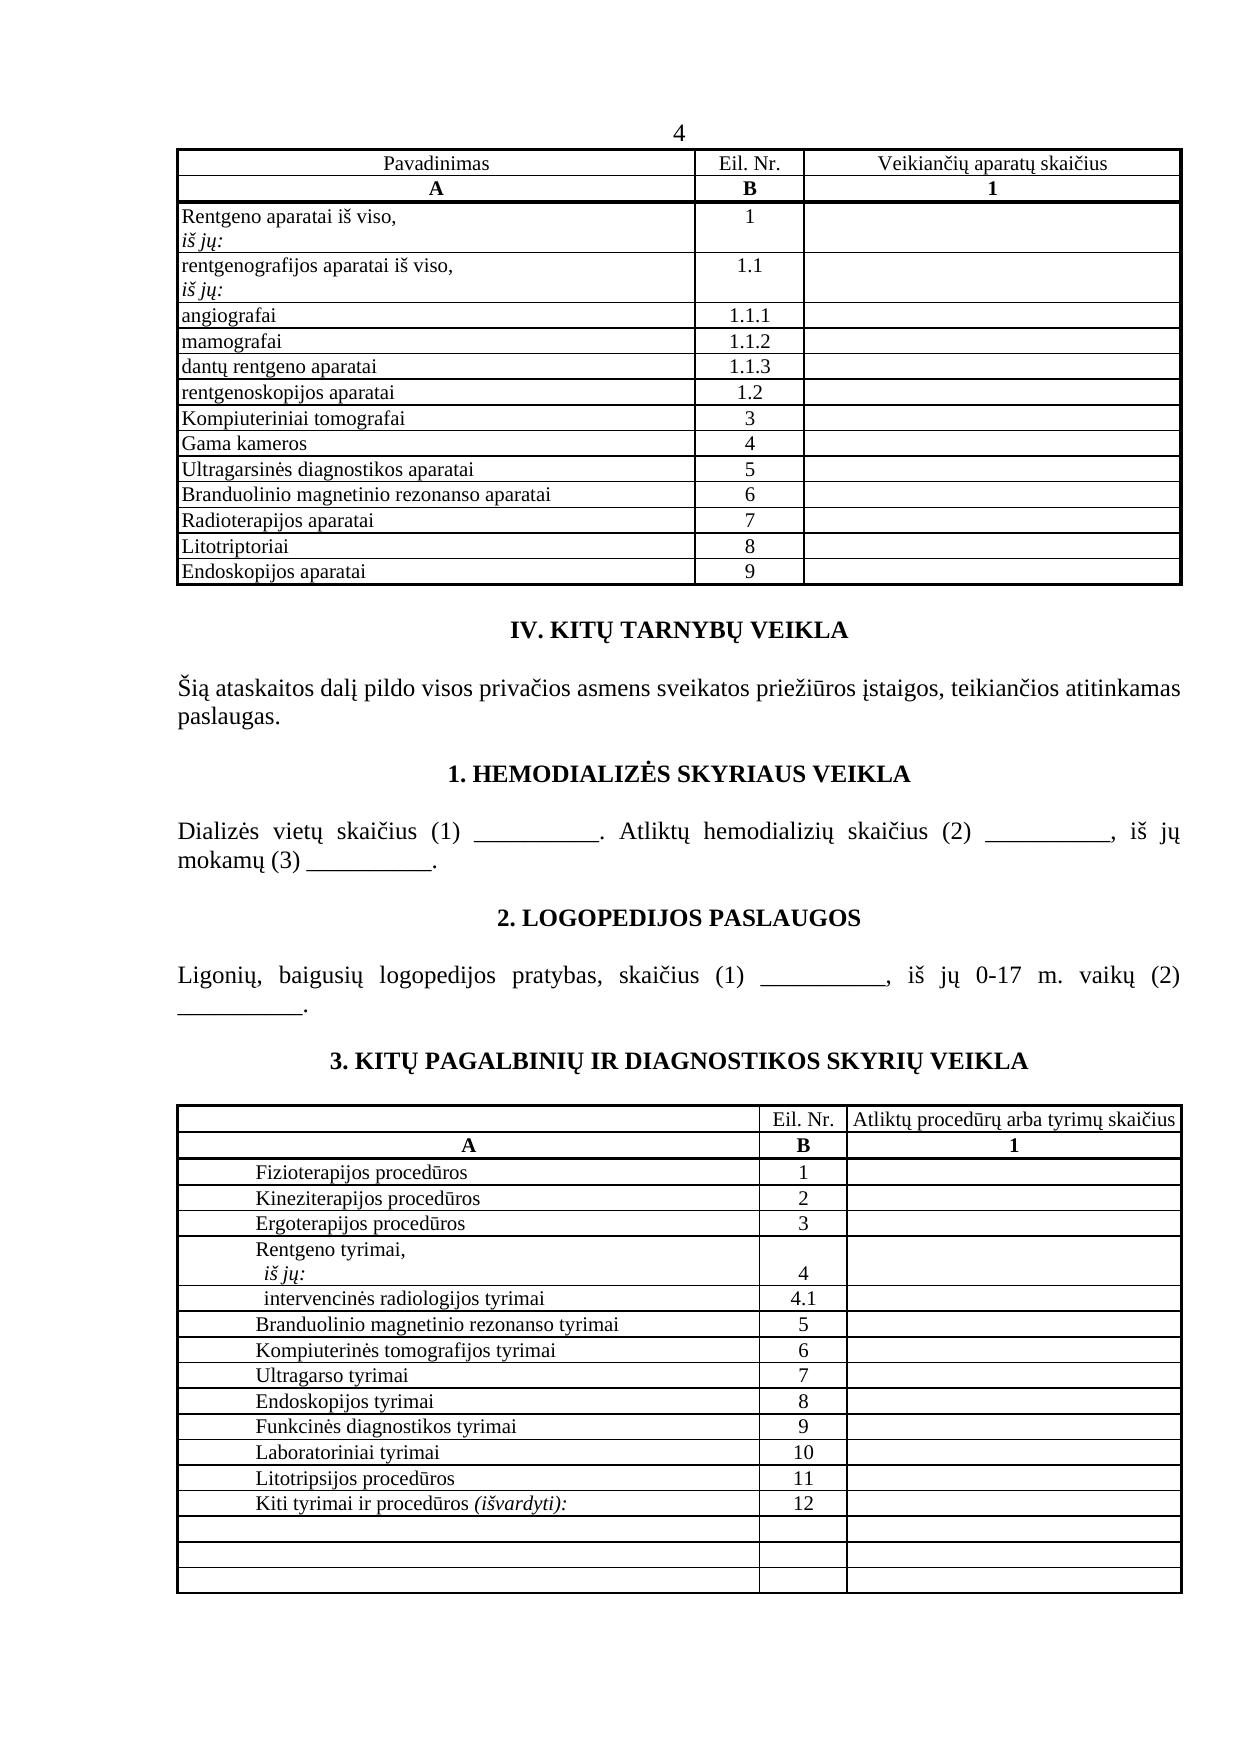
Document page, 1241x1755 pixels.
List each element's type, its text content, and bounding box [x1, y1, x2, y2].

table_cell 4 [760, 1237, 846, 1285]
text 3. KITŲ PAGALBINIŲ IR DIAGNOSTIKOS SKYRIŲ VEIKLA [177, 1046, 1181, 1075]
table_cell [848, 1338, 1180, 1362]
text Ligonių, baigusių logopedijos pratybas, skaičius (1) __________, iš jų 0-17 m. vaikų (2) __________. [177, 960, 1181, 1018]
table_cell [805, 457, 1179, 481]
table_cell [805, 406, 1179, 429]
table_cell [179, 1543, 759, 1567]
table_cell 4 [696, 431, 803, 455]
table_cell intervencinės radiologijos tyrimai [179, 1286, 759, 1310]
table_cell Kineziterapijos procedūros [179, 1186, 759, 1209]
table_cell rentgenoskopijos aparatai [179, 380, 694, 404]
table_cell [848, 1491, 1180, 1515]
table_cell 4.1 [760, 1286, 846, 1310]
table_cell [805, 431, 1179, 455]
table_header Eil. Nr. [696, 151, 803, 175]
table_cell Litotripsijos procedūros [179, 1466, 759, 1490]
table_cell 1.1.1 [696, 303, 803, 327]
table_cell 7 [760, 1363, 846, 1387]
table_cell [760, 1543, 846, 1567]
table_cell 5 [760, 1312, 846, 1336]
table_cell 1.1.2 [696, 329, 803, 353]
table_cell 6 [760, 1338, 846, 1362]
table_cell [848, 1286, 1180, 1310]
table_cell 1.1 [696, 253, 803, 301]
table_header Atliktų procedūrų arba tyrimų skaičius [848, 1107, 1180, 1131]
table_cell [805, 559, 1179, 583]
table_cell B [696, 176, 803, 200]
table_cell 6 [696, 482, 803, 506]
table_header Veikiančių aparatų skaičius [805, 151, 1179, 175]
table_cell [848, 1466, 1180, 1490]
table_cell Kiti tyrimai ir procedūros (išvardyti): [179, 1491, 759, 1515]
table_cell [848, 1568, 1180, 1592]
table_cell [805, 204, 1179, 252]
table_header Pavadinimas [179, 151, 694, 175]
table_cell Ergoterapijos procedūros [179, 1211, 759, 1235]
table_cell [760, 1568, 846, 1592]
table_cell 1 [805, 176, 1179, 200]
table_cell [760, 1517, 846, 1541]
table_cell Radioterapijos aparatai [179, 508, 694, 532]
table_cell Gama kameros [179, 431, 694, 455]
table_cell 7 [696, 508, 803, 532]
text 2. LOGOPEDIJOS PASLAUGOS [177, 903, 1181, 931]
table_cell Litotriptoriai [179, 534, 694, 558]
table_cell [179, 1568, 759, 1592]
table_cell 2 [760, 1186, 846, 1209]
table_cell 9 [760, 1415, 846, 1438]
table_cell angiografai [179, 303, 694, 327]
table_cell rentgenografijos aparatai iš viso, iš jų: [179, 253, 694, 301]
table_cell [179, 1517, 759, 1541]
table_cell Branduolinio magnetinio rezonanso tyrimai [179, 1312, 759, 1336]
table_cell 1 [696, 204, 803, 252]
table_cell 12 [760, 1491, 846, 1515]
text IV. KITŲ TARNYBŲ VEIKLA [177, 615, 1181, 644]
table_cell [848, 1160, 1180, 1184]
table_cell 8 [760, 1389, 846, 1413]
table_cell mamografai [179, 329, 694, 353]
table_cell [848, 1440, 1180, 1464]
table_cell [848, 1517, 1180, 1541]
table_cell Laboratoriniai tyrimai [179, 1440, 759, 1464]
table_cell [848, 1237, 1180, 1285]
table_cell [805, 482, 1179, 506]
table_cell 9 [696, 559, 803, 583]
table_cell [848, 1415, 1180, 1438]
table_cell A [179, 176, 694, 200]
table_cell [848, 1543, 1180, 1567]
table_cell [848, 1312, 1180, 1336]
table_cell [848, 1211, 1180, 1235]
table_cell [805, 354, 1179, 378]
table_cell [805, 534, 1179, 558]
text Šią ataskaitos dalį pildo visos privačios asmens sveikatos priežiūros įstaigos, teikiančios atitinkamas paslaugas. [177, 673, 1181, 730]
table_cell 8 [696, 534, 803, 558]
table_cell Endoskopijos aparatai [179, 559, 694, 583]
table_cell [805, 380, 1179, 404]
table_cell 11 [760, 1466, 846, 1490]
table_cell [848, 1186, 1180, 1209]
table_cell Endoskopijos tyrimai [179, 1389, 759, 1413]
table_cell [805, 329, 1179, 353]
table_cell [848, 1389, 1180, 1413]
table_cell Fizioterapijos procedūros [179, 1160, 759, 1184]
table_cell [848, 1363, 1180, 1387]
table_cell [805, 303, 1179, 327]
table_cell 5 [696, 457, 803, 481]
table_cell 1.2 [696, 380, 803, 404]
table_cell [805, 253, 1179, 301]
table_cell 1.1.3 [696, 354, 803, 378]
table_cell 1 [760, 1160, 846, 1184]
table_cell Ultragarso tyrimai [179, 1363, 759, 1387]
table_header [179, 1107, 759, 1131]
table_cell dantų rentgeno aparatai [179, 354, 694, 378]
table_cell 3 [696, 406, 803, 429]
table_cell A [179, 1133, 759, 1157]
table_cell Branduolinio magnetinio rezonanso aparatai [179, 482, 694, 506]
table_cell B [760, 1133, 846, 1157]
table_cell [805, 508, 1179, 532]
table_cell Funkcinės diagnostikos tyrimai [179, 1415, 759, 1438]
text Dializės vietų skaičius (1) __________. Atliktų hemodializių skaičius (2) __________, iš jų mokamų (3) __________. [177, 816, 1181, 874]
table_cell 1 [848, 1133, 1180, 1157]
text 1. HEMODIALIZĖS SKYRIAUS VEIKLA [177, 759, 1181, 788]
table_cell 3 [760, 1211, 846, 1235]
table_cell Kompiuteriniai tomografai [179, 406, 694, 429]
table_cell Ultragarsinės diagnostikos aparatai [179, 457, 694, 481]
table_cell Rentgeno aparatai iš viso, iš jų: [179, 204, 694, 252]
table_cell Rentgeno tyrimai, iš jų: [179, 1237, 759, 1285]
table_header Eil. Nr. [760, 1107, 846, 1131]
table_cell 10 [760, 1440, 846, 1464]
table_cell Kompiuterinės tomografijos tyrimai [179, 1338, 759, 1362]
